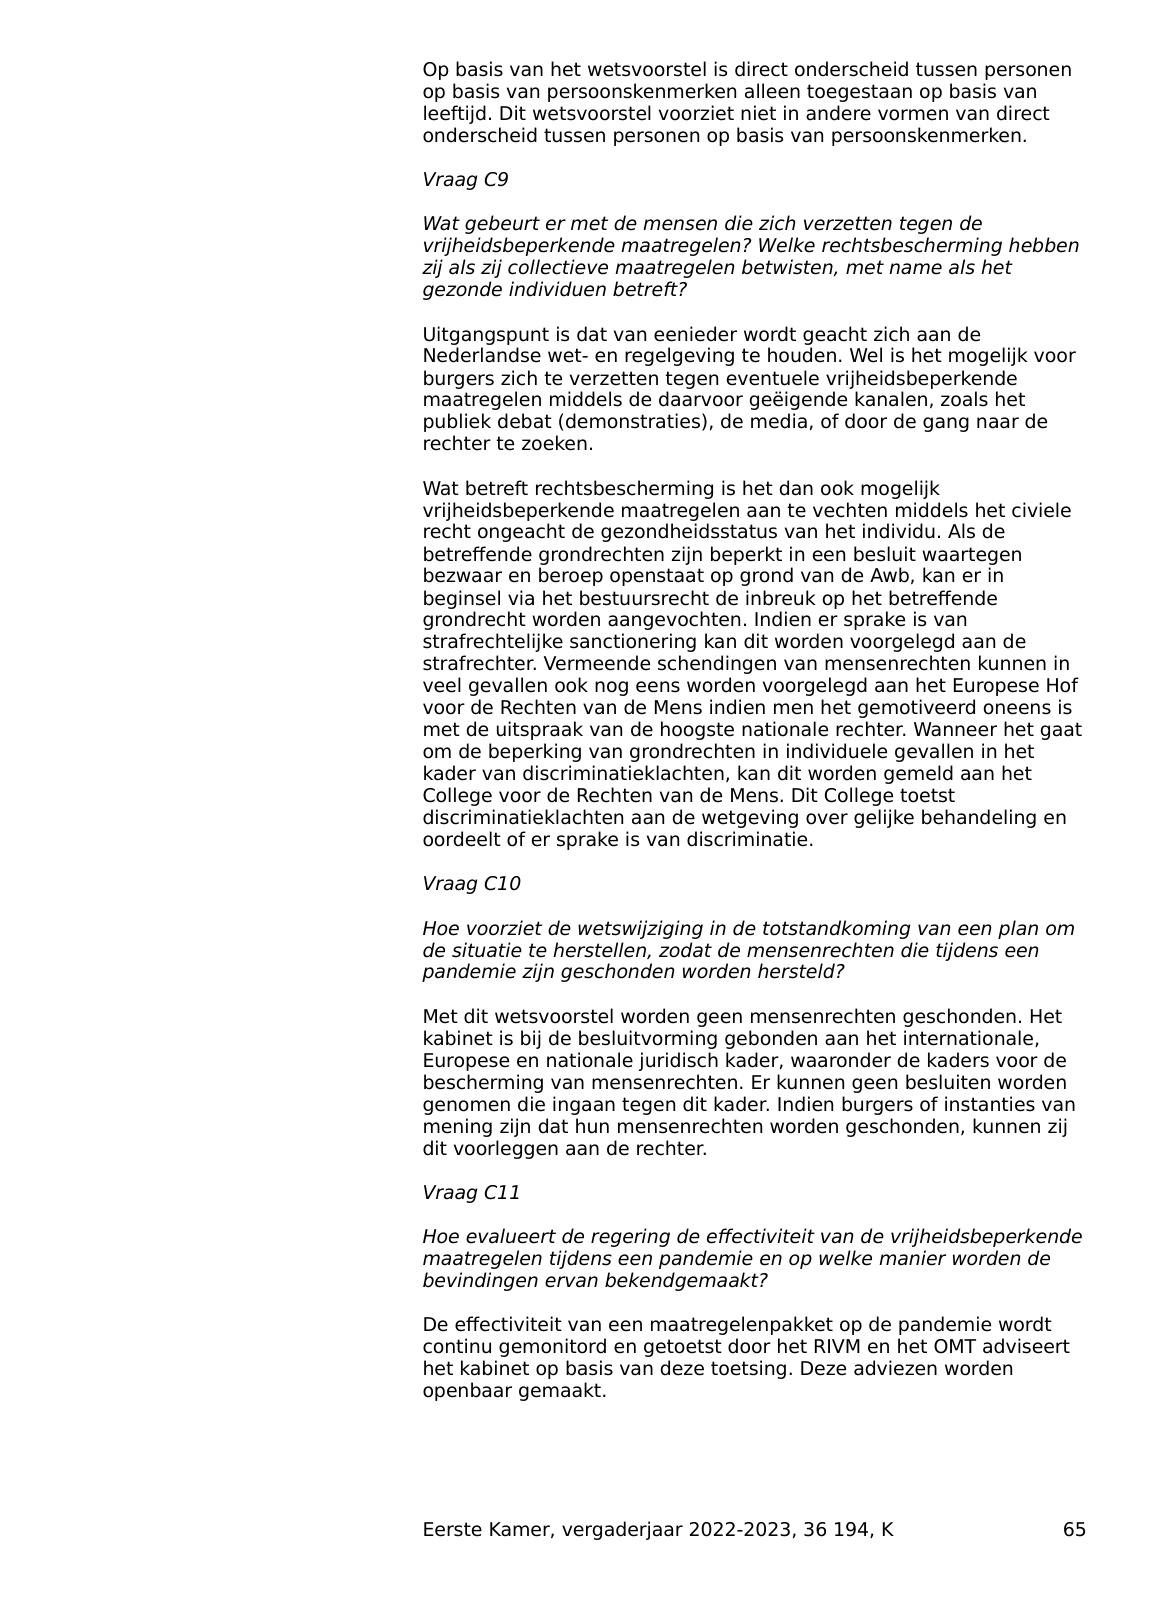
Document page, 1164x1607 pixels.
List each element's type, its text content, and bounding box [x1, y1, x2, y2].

text Met dit wetsvoorstel worden geen mensenrechten geschonden. Het kabinet is bij de besluitvorming gebonden aan het internationale, Europese en nationale juridisch kader, waaronder de kaders voor de bescherming van mensenrechten. Er kunnen geen besluiten worden genomen die ingaan tegen dit kader. Indien burgers of instanties van mening zijn dat hun mensenrechten worden geschonden, kunnen zij dit voorleggen aan de rechter. [422, 1006, 1087, 1159]
subtitle Vraag C9 [422, 169, 1087, 191]
text Hoe evalueert de regering de effectiviteit van de vrijheidsbeperkende maatregelen tijdens een pandemie en op welke manier worden de bevindingen ervan bekendgemaakt? [422, 1226, 1087, 1292]
subtitle Vraag C11 [422, 1182, 1087, 1204]
text De effectiviteit van een maatregelenpakket op de pandemie wordt continu gemonitord en getoetst door het RIVM en het OMT adviseert het kabinet op basis van deze toetsing. Deze adviezen worden openbaar gemaakt. [422, 1314, 1087, 1402]
text Op basis van het wetsvoorstel is direct onderscheid tussen personen op basis van persoonskenmerken alleen toegestaan op basis van leeftijd. Dit wetsvoorstel voorziet niet in andere vormen van direct onderscheid tussen personen op basis van persoonskenmerken. [422, 59, 1087, 147]
text Wat gebeurt er met de mensen die zich verzetten tegen de vrijheidsbeperkende maatregelen? Welke rechtsbescherming hebben zij als zij collectieve maatregelen betwisten, met name als het gezonde individuen betreft? [422, 213, 1087, 301]
subtitle Vraag C10 [422, 873, 1087, 895]
text Uitgangspunt is dat van eenieder wordt geacht zich aan de Nederlandse wet- en regelgeving te houden. Wel is het mogelijk voor burgers zich te verzetten tegen eventuele vrijheidsbeperkende maatregelen middels de daarvoor geëigende kanalen, zoals het publiek debat (demonstraties), de media, of door de gang naar de rechter te zoeken. [422, 323, 1087, 455]
text Wat betreft rechtsbescherming is het dan ook mogelijk vrijheidsbeperkende maatregelen aan te vechten middels het civiele recht ongeacht de gezondheidsstatus van het individu. Als de betreffende grondrechten zijn beperkt in een besluit waartegen bezwaar en beroep openstaat op grond van de Awb, kan er in beginsel via het bestuursrecht de inbreuk op het betreffende grondrecht worden aangevochten. Indien er sprake is van strafrechtelijke sanctionering kan dit worden voorgelegd aan de strafrechter. Vermeende schendingen van mensenrechten kunnen in veel gevallen ook nog eens worden voorgelegd aan het Europese Hof voor de Rechten van de Mens indien men het gemotiveerd oneens is met de uitspraak van de hoogste nationale rechter. Wanneer het gaat om de beperking van grondrechten in individuele gevallen in het kader van discriminatieklachten, kan dit worden gemeld aan het College voor de Rechten van de Mens. Dit College toetst discriminatieklachten aan de wetgeving over gelijke behandeling en oordeelt of er sprake is van discriminatie. [422, 477, 1087, 851]
text Hoe voorziet de wetswijziging in de totstandkoming van een plan om de situatie te herstellen, zodat de mensenrechten die tijdens een pandemie zijn geschonden worden hersteld? [422, 917, 1087, 983]
